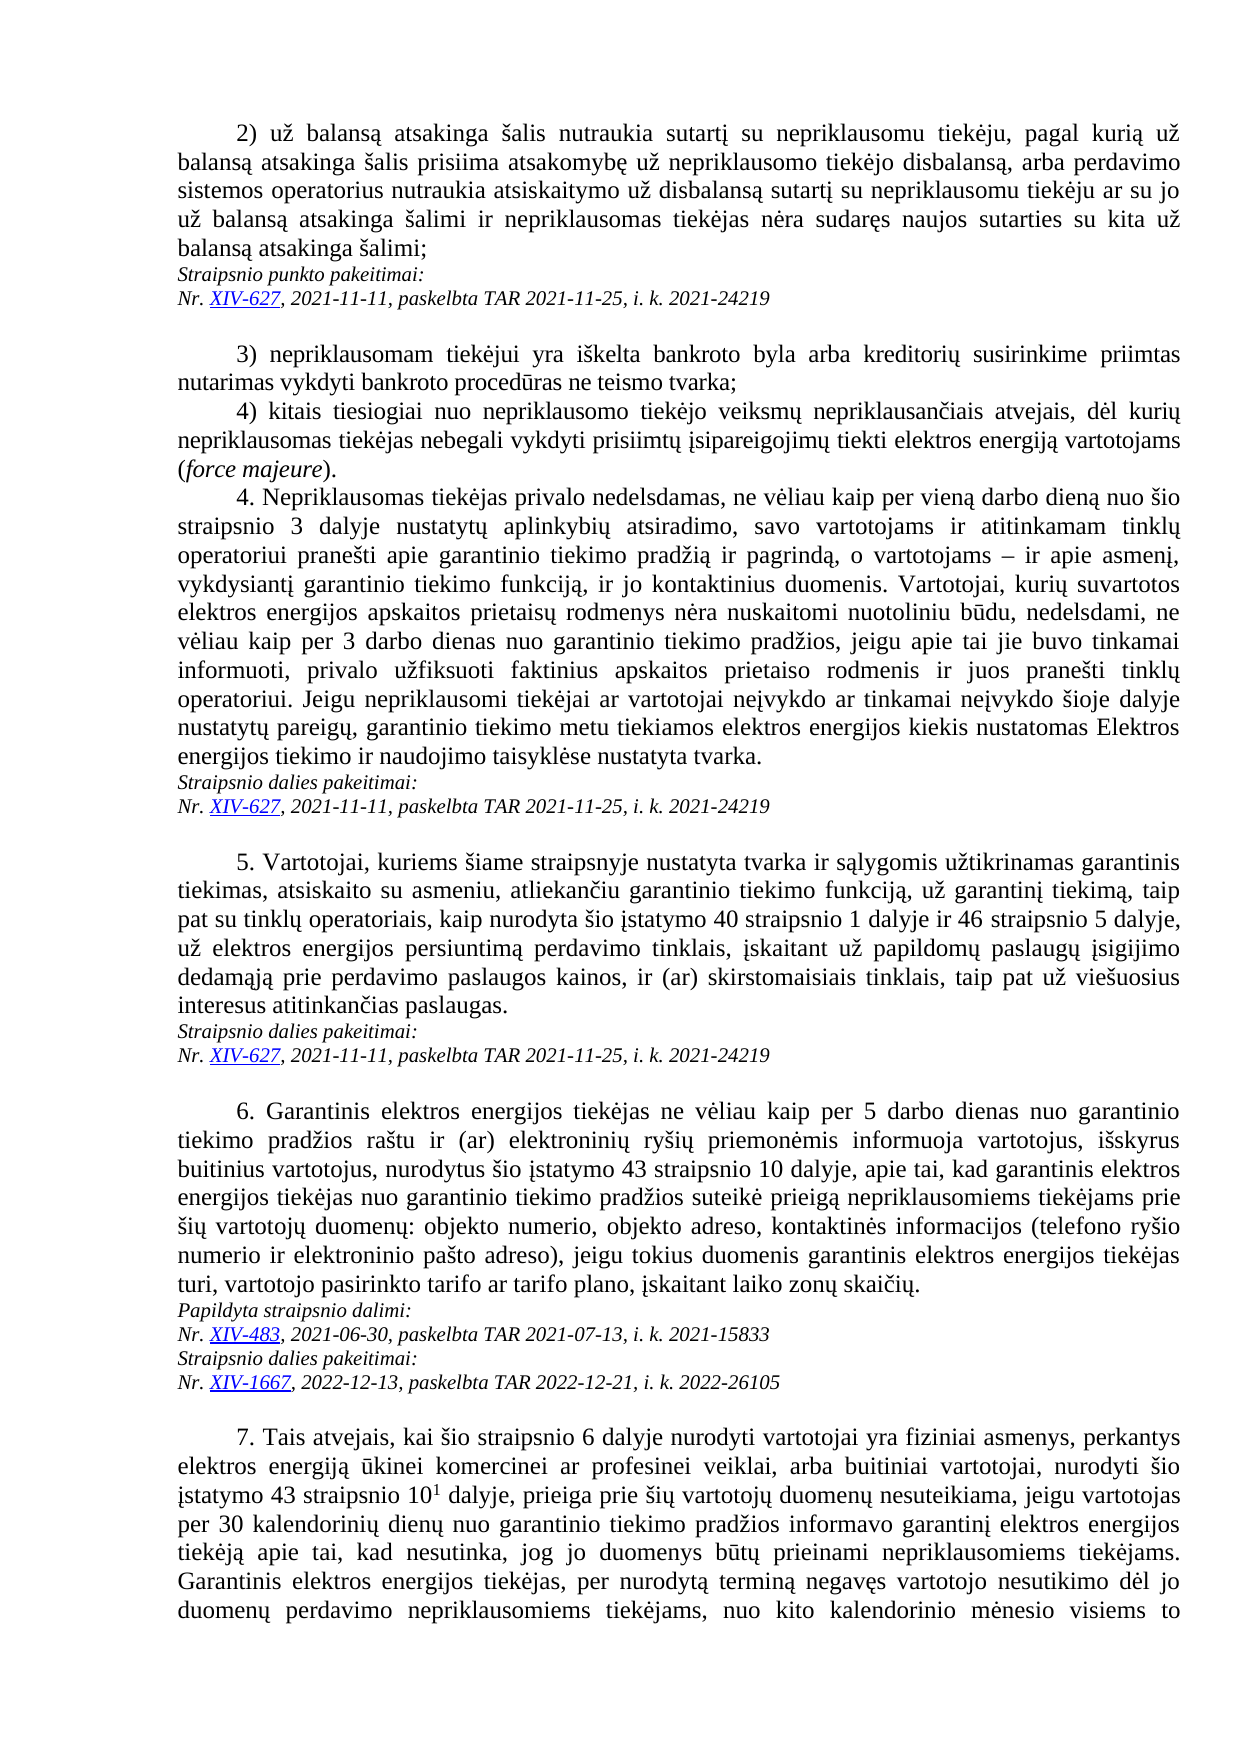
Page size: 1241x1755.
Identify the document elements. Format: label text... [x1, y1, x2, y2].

text Nr. XIV-627, 2021-11-11, paskelbta TAR 2021-11-25, i. k. 2021-24219 [177, 1043, 1181, 1067]
text Nr. XIV-627, 2021-11-11, paskelbta TAR 2021-11-25, i. k. 2021-24219 [177, 286, 1181, 310]
text Papildyta straipsnio dalimi: [177, 1297, 1181, 1322]
text Nr. XIV-1667, 2022-12-13, paskelbta TAR 2022-12-21, i. k. 2022-26105 [177, 1370, 1181, 1394]
text Straipsnio dalies pakeitimai: [177, 1346, 1181, 1370]
text Nr. XIV-627, 2021-11-11, paskelbta TAR 2021-11-25, i. k. 2021-24219 [177, 794, 1181, 818]
text 6. Garantinis elektros energijos tiekėjas ne vėliau kaip per 5 darbo dienas nuo garantinio tiekimo pradžios raštu ir (ar) elektroninių ryšių priemonėmis informuoja vartotojus, išskyrus buitinius vartotojus, nurodytus šio įstatymo 43 straipsnio 10 dalyje, apie tai, kad garantinis elektros energijos tiekėjas nuo garantinio tiekimo pradžios suteikė prieigą nepriklausomiems tiekėjams prie šių vartotojų duomenų: objekto numerio, objekto adreso, kontaktinės informacijos (telefono ryšio numerio ir elektroninio pašto adreso), jeigu tokius duomenis garantinis elektros energijos tiekėjas turi, vartotojo pasirinkto tarifo ar tarifo plano, įskaitant laiko zonų skaičių. [177, 1096, 1181, 1297]
text 3) nepriklausomam tiekėjui yra iškelta bankroto byla arba kreditorių susirinkime priimtas nutarimas vykdyti bankroto procedūras ne teismo tvarka; [177, 339, 1181, 396]
text Straipsnio punkto pakeitimai: [177, 262, 1181, 286]
text 4. Nepriklausomas tiekėjas privalo nedelsdamas, ne vėliau kaip per vieną darbo dieną nuo šio straipsnio 3 dalyje nustatytų aplinkybių atsiradimo, savo vartotojams ir atitinkamam tinklų operatoriui pranešti apie garantinio tiekimo pradžią ir pagrindą, o vartotojams – ir apie asmenį, vykdysiantį garantinio tiekimo funkciją, ir jo kontaktinius duomenis. Vartotojai, kurių suvartotos elektros energijos apskaitos prietaisų rodmenys nėra nuskaitomi nuotoliniu būdu, nedelsdami, ne vėliau kaip per 3 darbo dienas nuo garantinio tiekimo pradžios, jeigu apie tai jie buvo tinkamai informuoti, privalo užfiksuoti faktinius apskaitos prietaiso rodmenis ir juos pranešti tinklų operatoriui. Jeigu nepriklausomi tiekėjai ar vartotojai neįvykdo ar tinkamai neįvykdo šioje dalyje nustatytų pareigų, garantinio tiekimo metu tiekiamos elektros energijos kiekis nustatomas Elektros energijos tiekimo ir naudojimo taisyklėse nustatyta tvarka. [177, 482, 1181, 770]
text 7. Tais atvejais, kai šio straipsnio 6 dalyje nurodyti vartotojai yra fiziniai asmenys, perkantys elektros energiją ūkinei komercinei ar profesinei veiklai, arba buitiniai vartotojai, nurodyti šio įstatymo 43 straipsnio 101 dalyje, prieiga prie šių vartotojų duomenų nesuteikiama, jeigu vartotojas per 30 kalendorinių dienų nuo garantinio tiekimo pradžios informavo garantinį elektros energijos tiekėją apie tai, kad nesutinka, jog jo duomenys būtų prieinami nepriklausomiems tiekėjams. Garantinis elektros energijos tiekėjas, per nurodytą terminą negavęs vartotojo nesutikimo dėl jo duomenų perdavimo nepriklausomiems tiekėjams, nuo kito kalendorinio mėnesio visiems to [177, 1422, 1181, 1624]
text Straipsnio dalies pakeitimai: [177, 1019, 1181, 1043]
text 5. Vartotojai, kuriems šiame straipsnyje nustatyta tvarka ir sąlygomis užtikrinamas garantinis tiekimas, atsiskaito su asmeniu, atliekančiu garantinio tiekimo funkciją, už garantinį tiekimą, taip pat su tinklų operatoriais, kaip nurodyta šio įstatymo 40 straipsnio 1 dalyje ir 46 straipsnio 5 dalyje, už elektros energijos persiuntimą perdavimo tinklais, įskaitant už papildomų paslaugų įsigijimo dedamąją prie perdavimo paslaugos kainos, ir (ar) skirstomaisiais tinklais, taip pat už viešuosius interesus atitinkančias paslaugas. [177, 847, 1181, 1019]
text Nr. XIV-483, 2021-06-30, paskelbta TAR 2021-07-13, i. k. 2021-15833 [177, 1322, 1181, 1346]
text 2) už balansą atsakinga šalis nutraukia sutartį su nepriklausomu tiekėju, pagal kurią už balansą atsakinga šalis prisiima atsakomybę už nepriklausomo tiekėjo disbalansą, arba perdavimo sistemos operatorius nutraukia atsiskaitymo už disbalansą sutartį su nepriklausomu tiekėju ar su jo už balansą atsakinga šalimi ir nepriklausomas tiekėjas nėra sudaręs naujos sutarties su kita už balansą atsakinga šalimi; [177, 118, 1181, 262]
text Straipsnio dalies pakeitimai: [177, 770, 1181, 794]
text 4) kitais tiesiogiai nuo nepriklausomo tiekėjo veiksmų nepriklausančiais atvejais, dėl kurių nepriklausomas tiekėjas nebegali vykdyti prisiimtų įsipareigojimų tiekti elektros energiją vartotojams (force majeure). [177, 396, 1181, 482]
